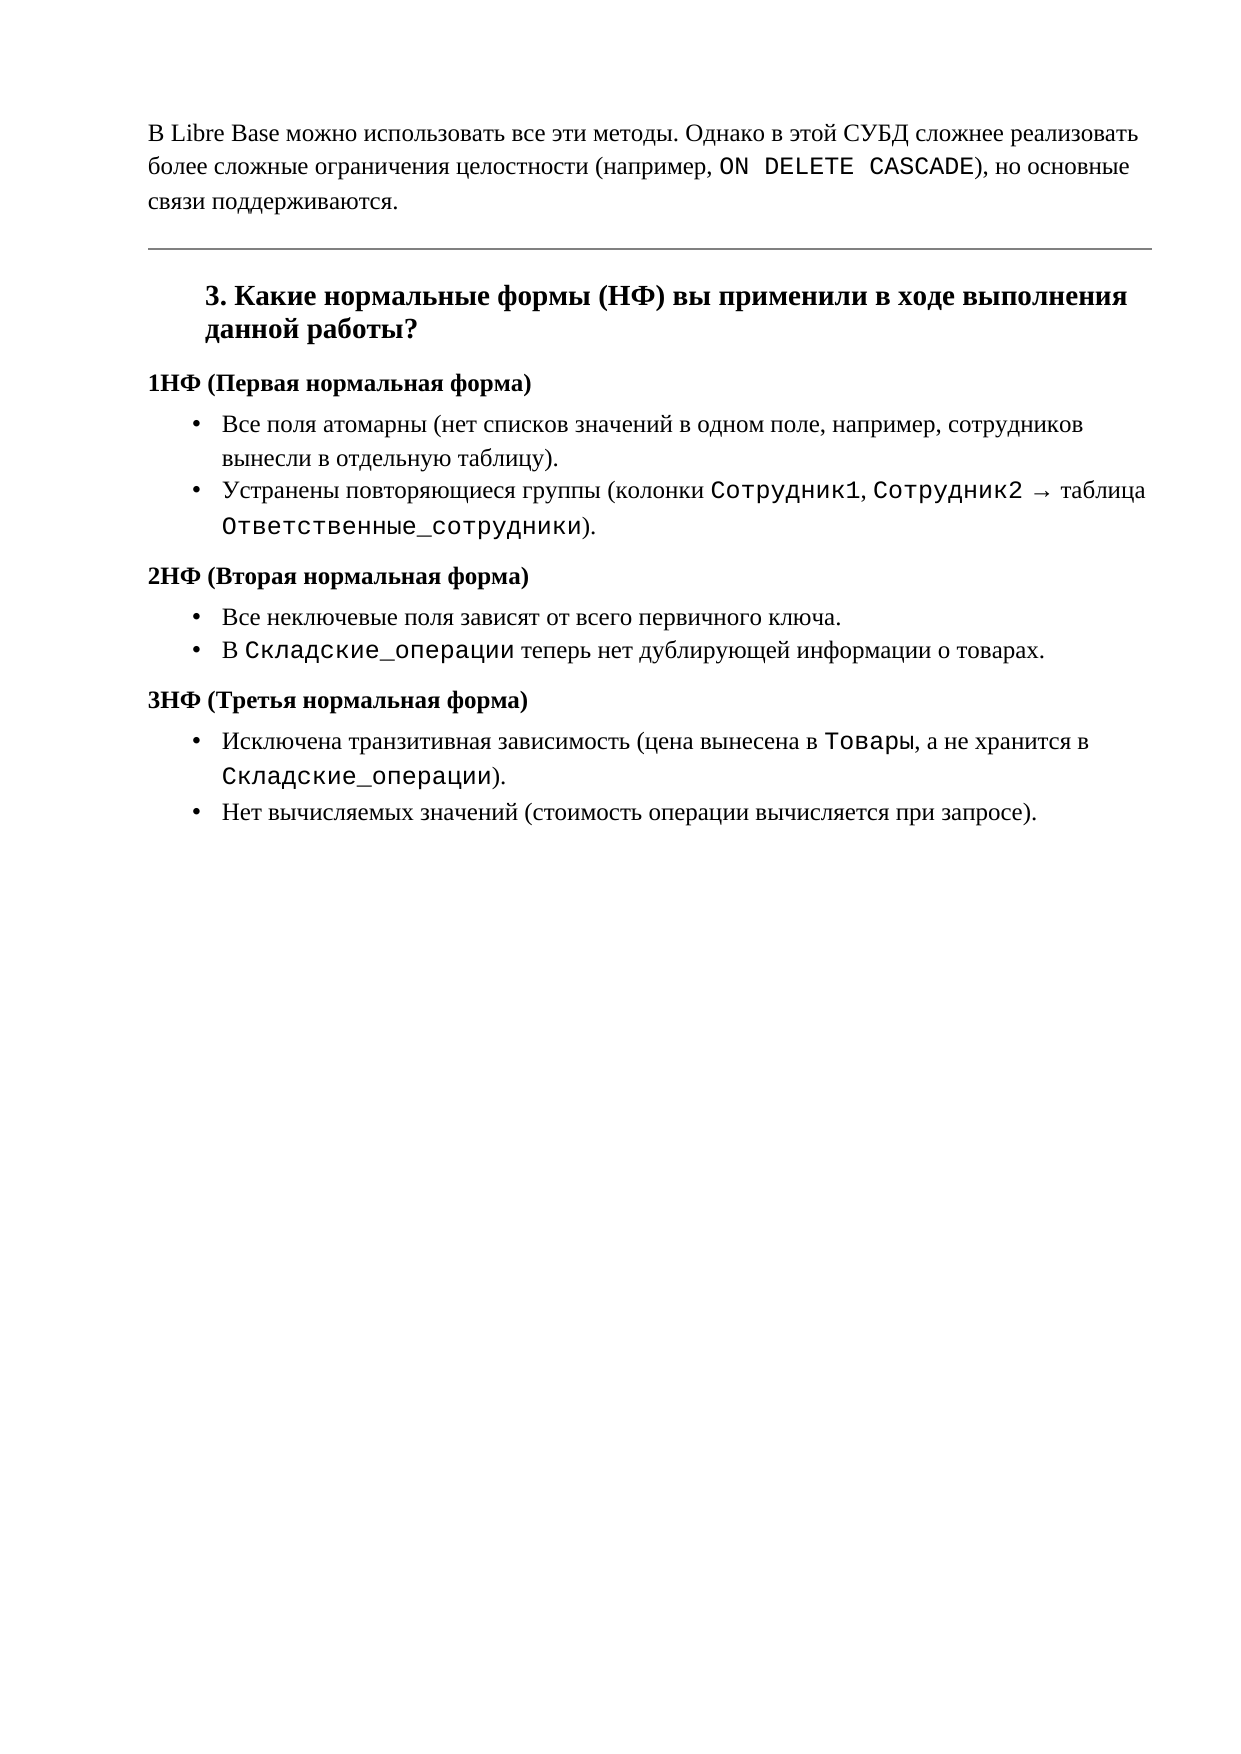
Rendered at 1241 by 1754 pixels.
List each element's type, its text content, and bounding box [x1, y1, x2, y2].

subtitle 3НФ (Третья нормальная форма) [148, 685, 1152, 714]
list В Складские_операции теперь нет дублирующей информации о товарах. [192, 635, 1152, 666]
subtitle 2НФ (Вторая нормальная форма) [148, 561, 1152, 589]
text В Libre Base можно использовать все эти методы. Однако в этой СУБД сложнее реализовать более сложные ограничения целостности (например, ON DELETE CASCADE), но основные связи поддерживаются. [148, 118, 1152, 215]
list Все неключевые поля зависят от всего первичного ключа. [192, 602, 1152, 631]
list Нет вычисляемых значений (стоимость операции вычисляется при запросе). [192, 797, 1152, 826]
list Все поля атомарны (нет списков значений в одном поле, например, сотрудников вынесли в отдельную таблицу). [192, 409, 1152, 471]
list Устранены повторяющиеся группы (колонки Сотрудник1, Сотрудник2 → таблица Ответственные_сотрудники). [192, 476, 1152, 542]
subtitle 3. Какие нормальные формы (НФ) вы применили в ходе выполнения данной работы? [205, 278, 1135, 345]
subtitle 1НФ (Первая нормальная форма) [148, 368, 1152, 397]
list Исключена транзитивная зависимость (цена вынесена в Товары, а не хранится в Складские_операции). [192, 726, 1152, 792]
